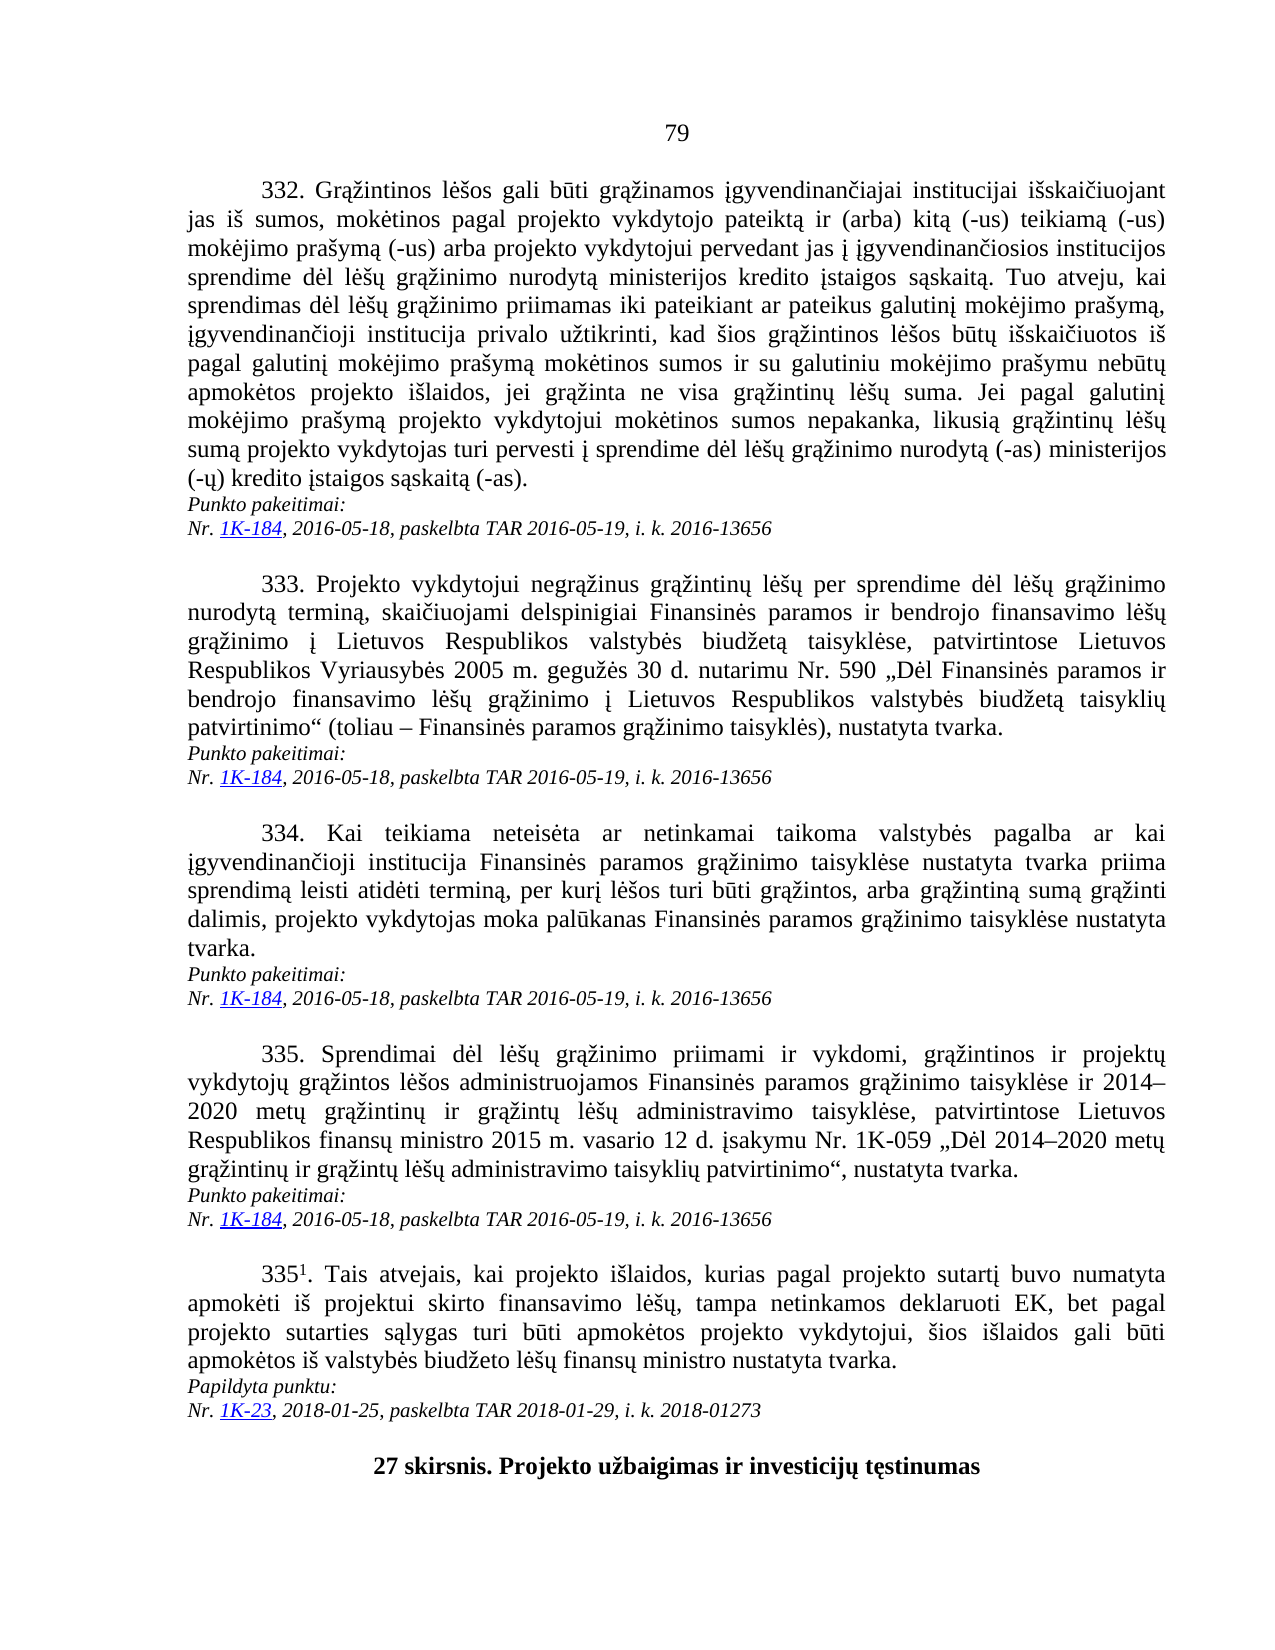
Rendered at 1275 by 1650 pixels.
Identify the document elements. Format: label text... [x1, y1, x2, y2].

text Nr. 1K-184, 2016-05-18, paskelbta TAR 2016-05-19, i. k. 2016-13656 [187, 1207, 1167, 1231]
text Punkto pakeitimai: [187, 492, 1167, 516]
text 334. Kai teikiama neteisėta ar netinkamai taikoma valstybės pagalba ar kai įgyvendinančioji institucija Finansinės paramos grąžinimo taisyklėse nustatyta tvarka priima sprendimą leisti atidėti terminą, per kurį lėšos turi būti grąžintos, arba grąžintiną sumą grąžinti dalimis, projekto vykdytojas moka palūkanas Finansinės paramos grąžinimo taisyklėse nustatyta tvarka. [187, 818, 1167, 962]
text Papildyta punktu: [187, 1374, 1167, 1398]
text Punkto pakeitimai: [187, 741, 1167, 765]
text 3351. Tais atvejais, kai projekto išlaidos, kurias pagal projekto sutartį buvo numatyta apmokėti iš projektui skirto finansavimo lėšų, tampa netinkamos deklaruoti EK, bet pagal projekto sutarties sąlygas turi būti apmokėtos projekto vykdytojui, šios išlaidos gali būti apmokėtos iš valstybės biudžeto lėšų finansų ministro nustatyta tvarka. [187, 1259, 1167, 1374]
text Punkto pakeitimai: [187, 962, 1167, 986]
text Nr. 1K-184, 2016-05-18, paskelbta TAR 2016-05-19, i. k. 2016-13656 [187, 765, 1167, 789]
text Nr. 1K-184, 2016-05-18, paskelbta TAR 2016-05-19, i. k. 2016-13656 [187, 986, 1167, 1010]
text 332. Grąžintinos lėšos gali būti grąžinamos įgyvendinančiajai institucijai išskaičiuojant jas iš sumos, mokėtinos pagal projekto vykdytojo pateiktą ir (arba) kitą (-us) teikiamą (-us) mokėjimo prašymą (-us) arba projekto vykdytojui pervedant jas į įgyvendinančiosios institucijos sprendime dėl lėšų grąžinimo nurodytą ministerijos kredito įstaigos sąskaitą. Tuo atveju, kai sprendimas dėl lėšų grąžinimo priimamas iki pateikiant ar pateikus galutinį mokėjimo prašymą, įgyvendinančioji institucija privalo užtikrinti, kad šios grąžintinos lėšos būtų išskaičiuotos iš pagal galutinį mokėjimo prašymą mokėtinos sumos ir su galutiniu mokėjimo prašymu nebūtų apmokėtos projekto išlaidos, jei grąžinta ne visa grąžintinų lėšų suma. Jei pagal galutinį mokėjimo prašymą projekto vykdytojui mokėtinos sumos nepakanka, likusią grąžintinų lėšų sumą projekto vykdytojas turi pervesti į sprendime dėl lėšų grąžinimo nurodytą (-as) ministerijos (-ų) kredito įstaigos sąskaitą (-as). [187, 176, 1167, 492]
text 333. Projekto vykdytojui negrąžinus grąžintinų lėšų per sprendime dėl lėšų grąžinimo nurodytą terminą, skaičiuojami delspinigiai Finansinės paramos ir bendrojo finansavimo lėšų grąžinimo į Lietuvos Respublikos valstybės biudžetą taisyklėse, patvirtintose Lietuvos Respublikos Vyriausybės 2005 m. gegužės 30 d. nutarimu Nr. 590 „Dėl Finansinės paramos ir bendrojo finansavimo lėšų grąžinimo į Lietuvos Respublikos valstybės biudžetą taisyklių patvirtinimo“ (toliau – Finansinės paramos grąžinimo taisyklės), nustatyta tvarka. [187, 569, 1167, 741]
text 335. Sprendimai dėl lėšų grąžinimo priimami ir vykdomi, grąžintinos ir projektų vykdytojų grąžintos lėšos administruojamos Finansinės paramos grąžinimo taisyklėse ir 2014–2020 metų grąžintinų ir grąžintų lėšų administravimo taisyklėse, patvirtintose Lietuvos Respublikos finansų ministro 2015 m. vasario 12 d. įsakymu Nr. 1K-059 „Dėl 2014–2020 metų grąžintinų ir grąžintų lėšų administravimo taisyklių patvirtinimo“, nustatyta tvarka. [187, 1039, 1167, 1182]
subtitle 27 skirsnis. Projekto užbaigimas ir investicijų tęstinumas [246, 1451, 1107, 1480]
text Nr. 1K-23, 2018-01-25, paskelbta TAR 2018-01-29, i. k. 2018-01273 [187, 1398, 1167, 1422]
text Punkto pakeitimai: [187, 1182, 1167, 1207]
text Nr. 1K-184, 2016-05-18, paskelbta TAR 2016-05-19, i. k. 2016-13656 [187, 516, 1167, 540]
